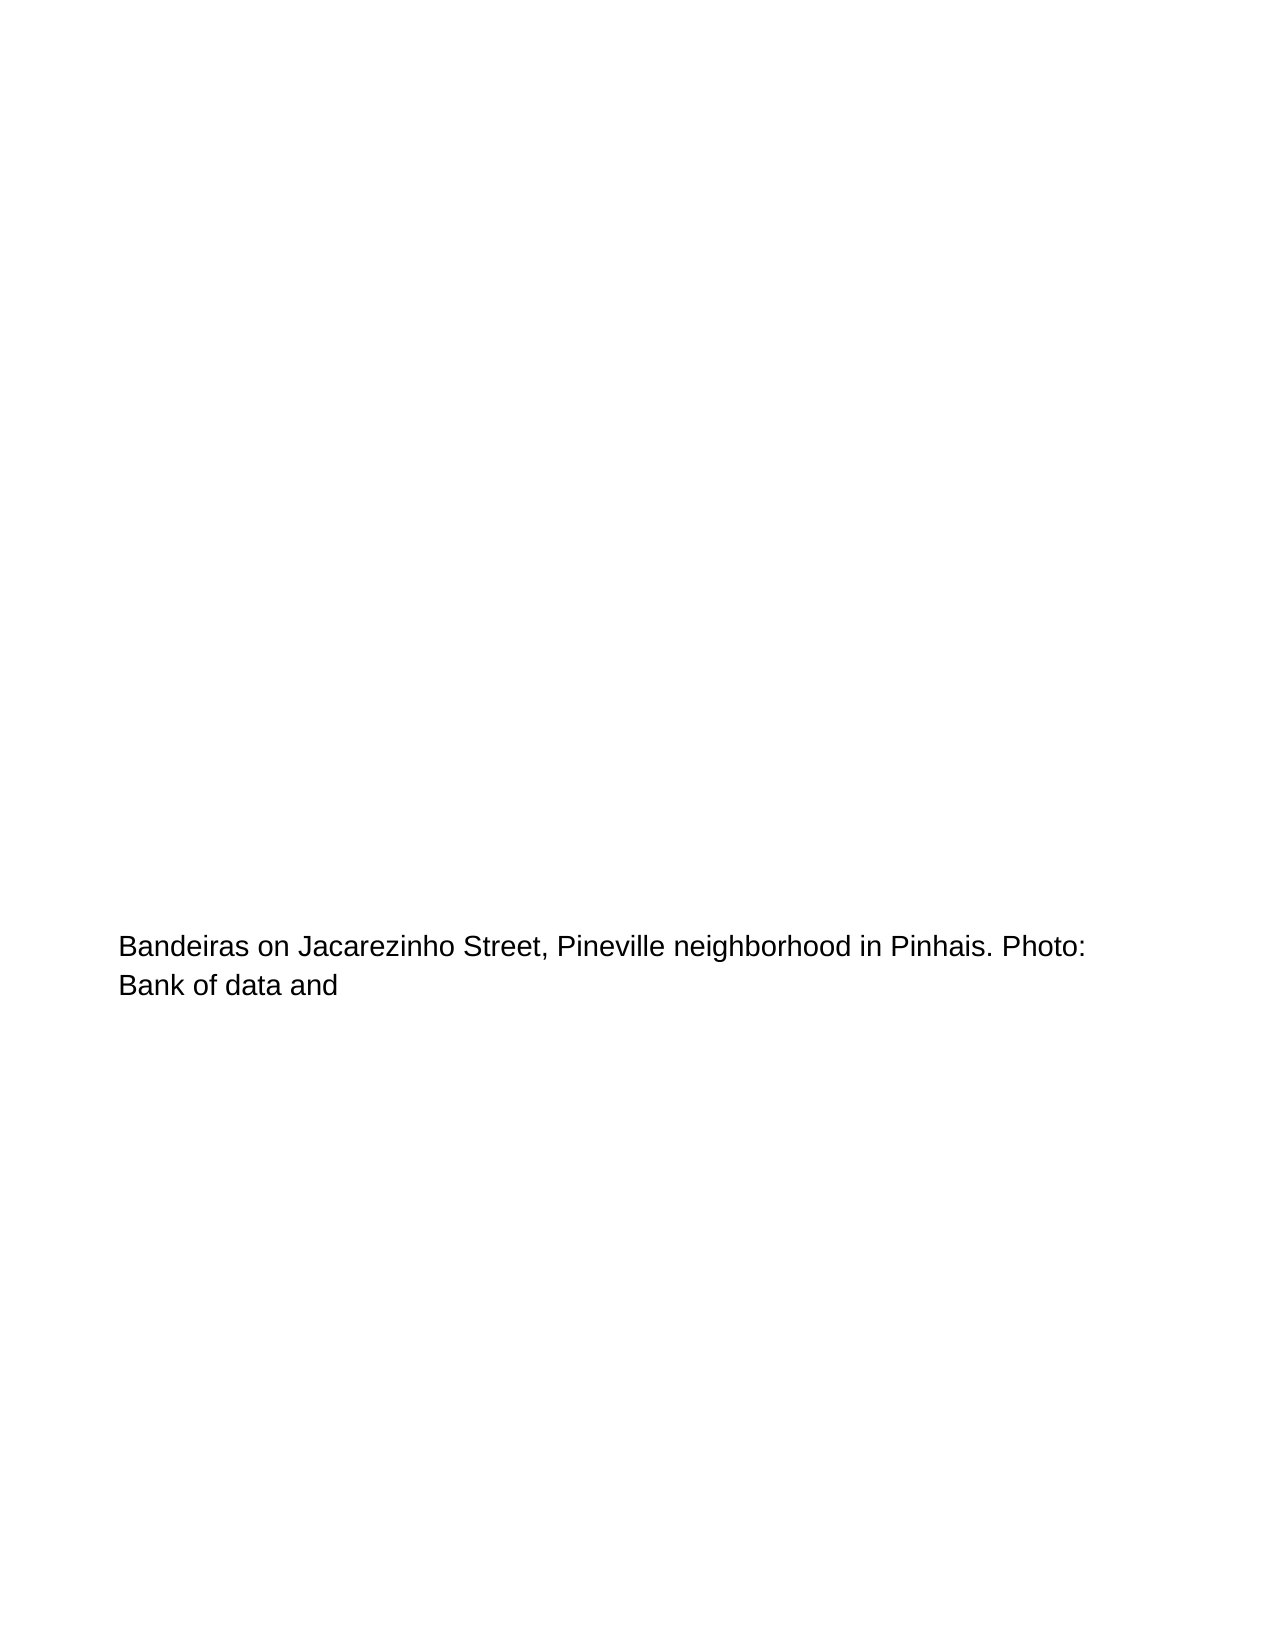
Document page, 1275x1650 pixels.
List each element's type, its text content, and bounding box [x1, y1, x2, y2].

text Bandeiras on Jacarezinho Street, Pineville neighborhood in Pinhais. Photo: Bank of data and [118, 118, 1157, 1001]
